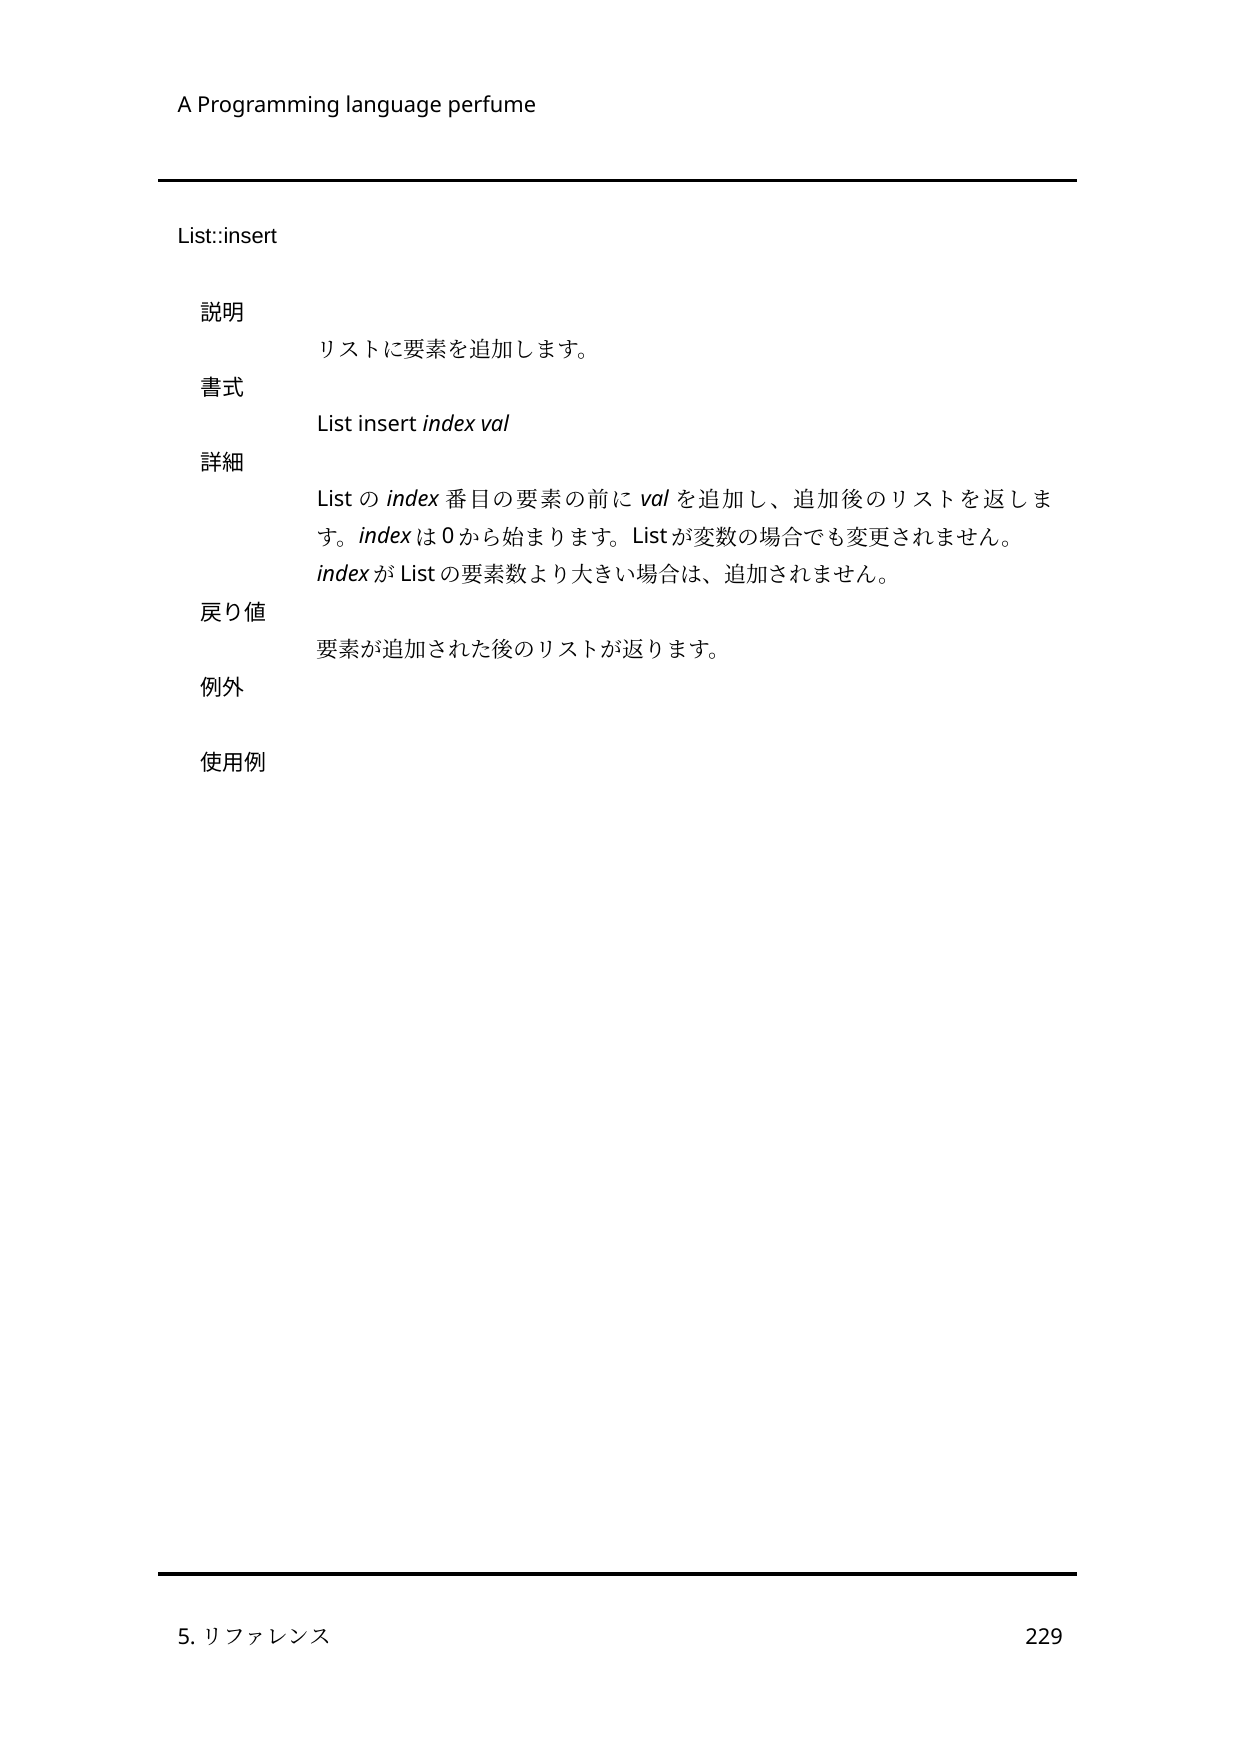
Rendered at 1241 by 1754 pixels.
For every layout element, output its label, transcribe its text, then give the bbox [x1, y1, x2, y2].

table_cell List insert index val [317, 367, 1063, 442]
table_header 説明 [200, 292, 317, 367]
table_cell 戻り値 [200, 592, 317, 667]
subtitle List::insert [177, 217, 1063, 254]
table_cell 使用例 [200, 742, 317, 817]
table_cell Listのindex番目の要素の前にvalを追加し、追加後のリストを返します。indexは0から始まります。Listが変数の場合でも変更されません。 indexがListの要素数より大きい場合は、追加されません。 [317, 442, 1063, 592]
table_header リストに要素を追加します。 [317, 292, 1063, 367]
table_cell 例外 [200, 667, 317, 742]
table_cell 要素が追加された後のリストが返ります。 [317, 592, 1063, 667]
table_cell 詳細 [200, 442, 317, 592]
table_cell [317, 742, 1063, 817]
table_cell 書式 [200, 367, 317, 442]
table_cell [317, 667, 1063, 742]
